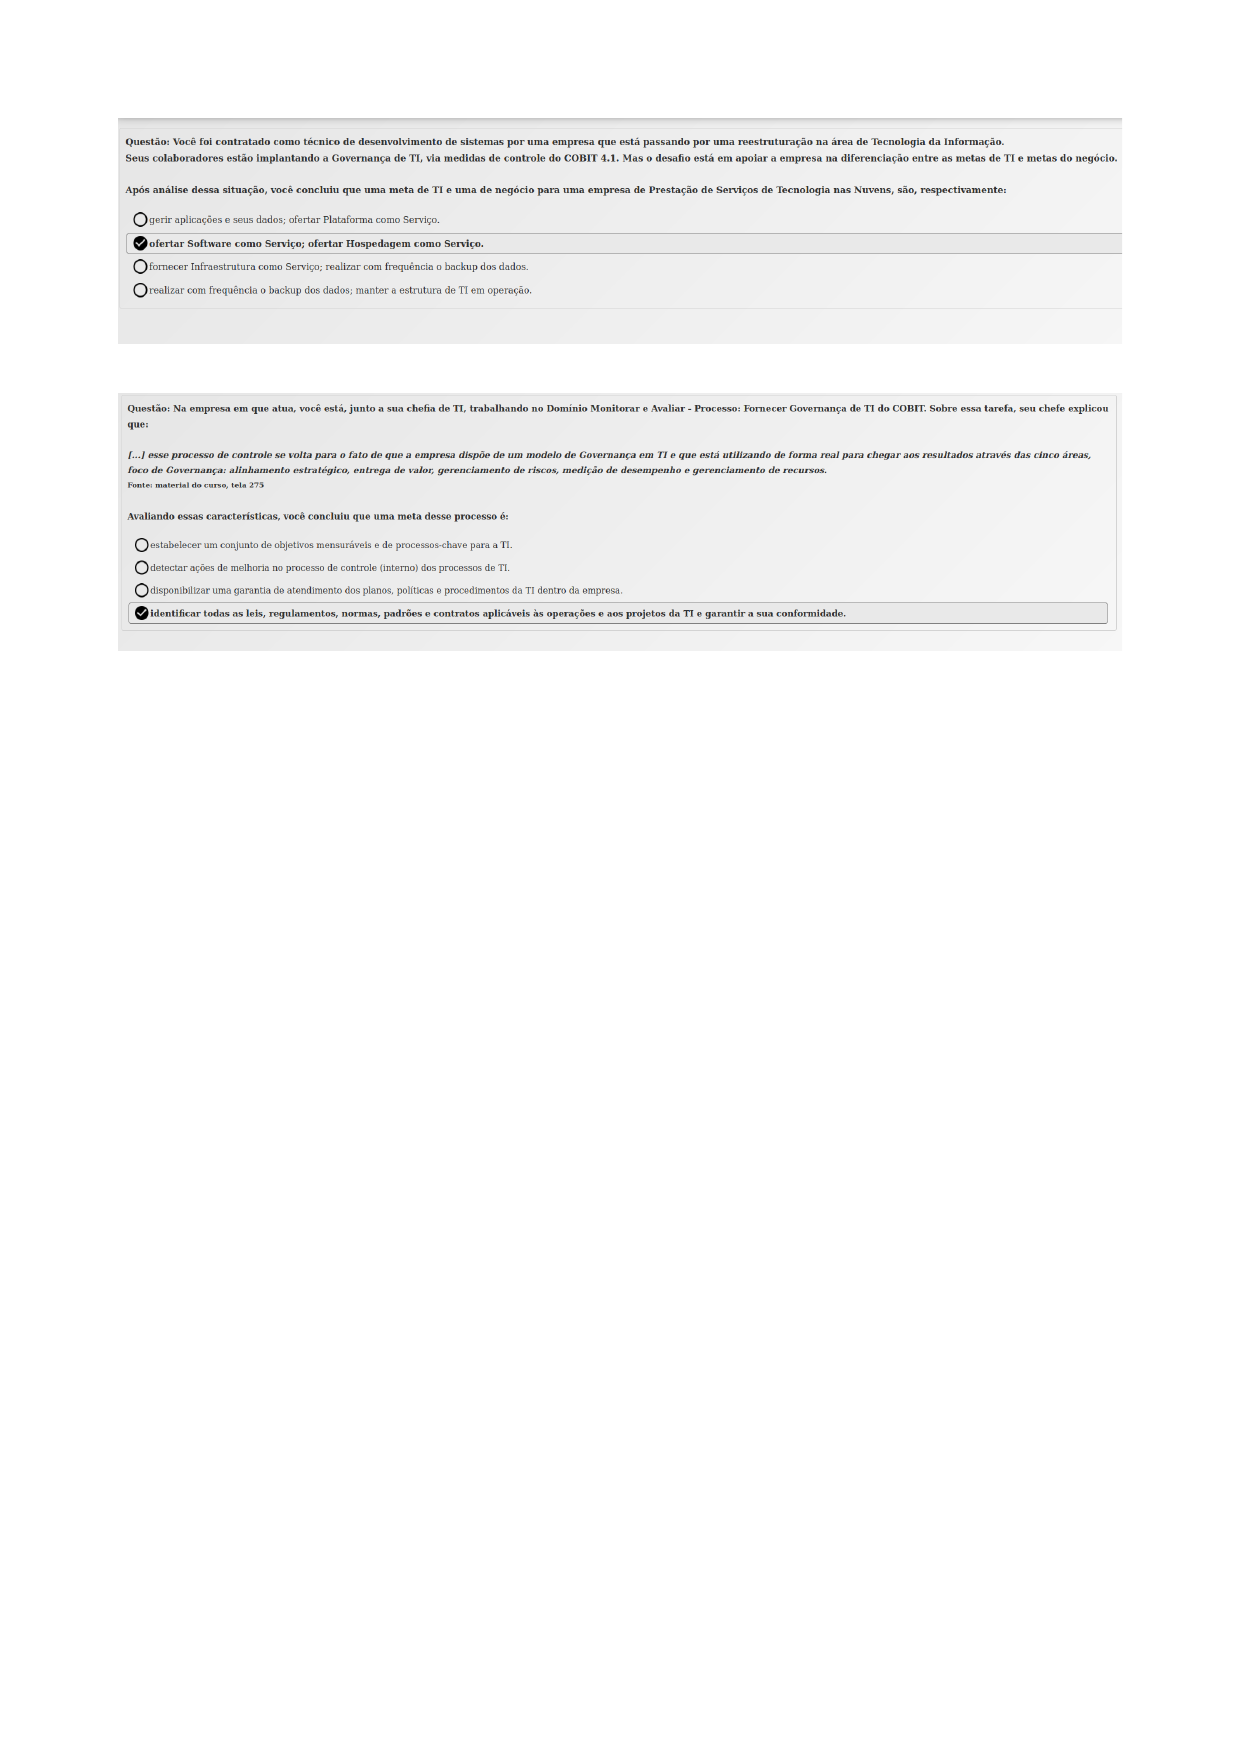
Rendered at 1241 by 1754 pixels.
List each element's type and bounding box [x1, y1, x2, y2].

picture [118, 118, 1123, 344]
picture [118, 393, 1123, 651]
